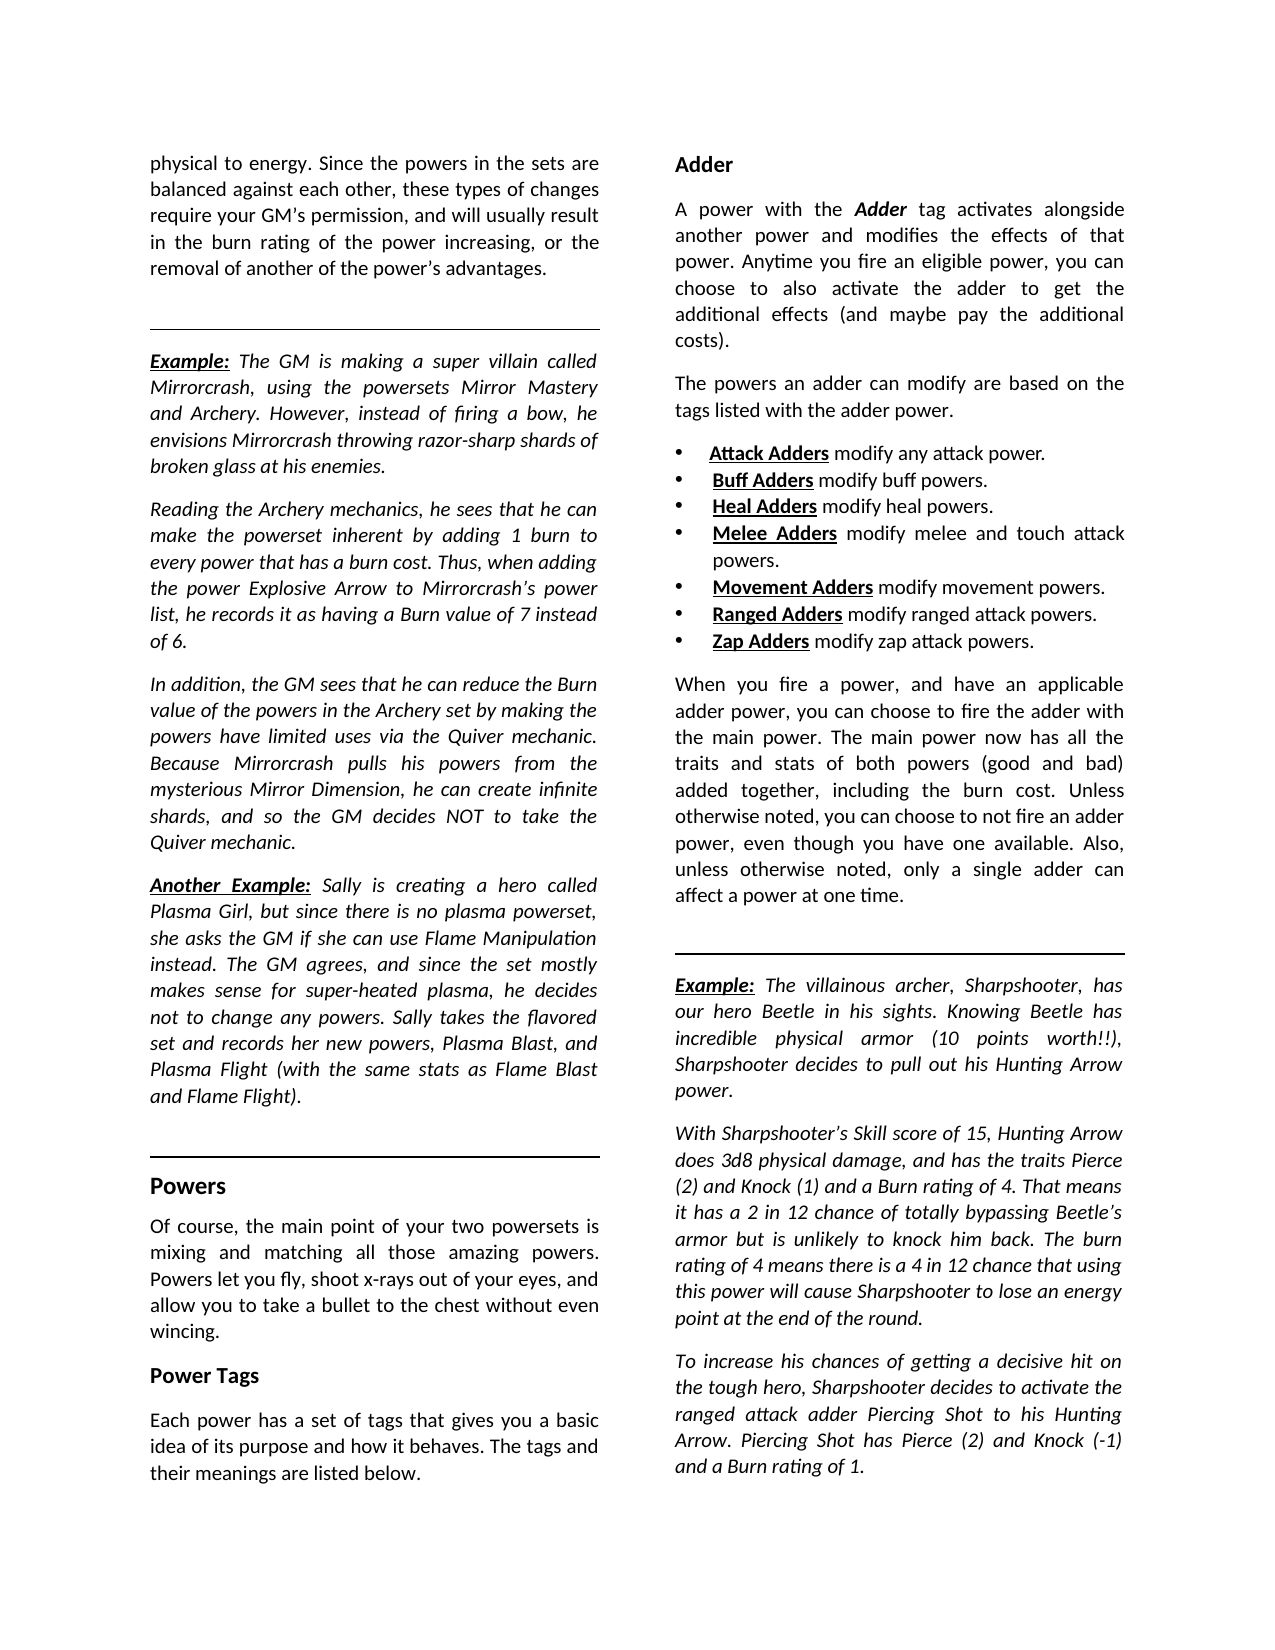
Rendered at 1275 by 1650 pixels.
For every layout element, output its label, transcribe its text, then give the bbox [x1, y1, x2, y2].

text Reading the Archery mechanics, he sees that he can make the powerset inherent by adding 1 burn to every power that has a burn cost. Thus, when adding the power Explosive Arrow to Mirrorcrash’s power list, he records it as having a Burn value of 7 instead of 6. [150, 496, 600, 653]
text The powers an adder can modify are based on the tags listed with the adder power. [675, 371, 1125, 422]
text Adder [675, 150, 1125, 178]
text Powers [150, 1170, 600, 1201]
text With Sharpshooter’s Skill score of 15, Hunting Arrow does 3d8 physical damage, and has the traits Pierce (2) and Knock (1) and a Burn rating of 4. That means it has a 2 in 12 chance of totally bypassing Beetle’s armor but is unlikely to knock him back. The burn rating of 4 means there is a 4 in 12 chance that using this power will cause Sharpshooter to lose an energy point at the end of the round. [675, 1121, 1125, 1330]
list Buff Adders modify buff powers. [675, 467, 1125, 492]
list Zap Adders modify zap attack powers. [675, 628, 1125, 653]
text Another Example: Sally is creating a hero called Plasma Girl, but since there is no plasma powerset, she asks the GM if she can use Flame Manipulation instead. The GM agrees, and since the set mostly makes sense for super-heated plasma, he decides not to change any powers. Sally takes the flavored set and records her new powers, Plasma Blast, and Plasma Flight (with the same stats as Flame Blast and Flame Flight). [150, 872, 600, 1108]
text physical to energy. Since the powers in the sets are balanced against each other, these types of changes require your GM’s permission, and will usually result in the burn rating of the power increasing, or the removal of another of the power’s advantages. [150, 150, 600, 281]
list Attack Adders modify any attack power. [675, 440, 1125, 465]
text Example: The villainous archer, Sharpshooter, has our hero Beetle in his sights. Knowing Beetle has incredible physical armor (10 points worth!!), Sharpshooter decides to pull out his Hunting Arrow power. [675, 972, 1125, 1103]
text A power with the Adder tag activates alongside another power and modifies the effects of that power. Anytime you fire an eligible power, you can choose to also activate the adder to get the additional effects (and maybe pay the additional costs). [675, 196, 1125, 353]
text Of course, the main point of your two powersets is mixing and matching all those amazing powers. Powers let you fly, shoot x-rays out of your eyes, and allow you to take a bullet to the chest without even wincing. [150, 1213, 600, 1344]
text Power Tags [150, 1362, 600, 1390]
text Example: The GM is making a super villain called Mirrorcrash, using the powersets Mirror Mastery and Archery. However, instead of firing a bow, he envisions Mirrorcrash throwing razor-sharp shards of broken glass at his enemies. [150, 348, 600, 479]
text Each power has a set of tags that gives you a basic idea of its purpose and how it behaves. The tags and their meanings are listed below. [150, 1407, 600, 1486]
text When you fire a power, and have an applicable adder power, you can choose to fire the adder with the main power. The main power now has all the traits and stats of both powers (good and bad) added together, including the burn cost. Unless otherwise noted, you can choose to not fire an adder power, even though you have one available. Also, unless otherwise noted, only a single adder can affect a power at one time. [675, 672, 1125, 908]
list Melee Adders modify melee and touch attack powers. [675, 521, 1125, 573]
text In addition, the GM sees that he can reduce the Burn value of the powers in the Archery set by making the powers have limited uses via the Quiver mechanic. Because Mirrorcrash pulls his powers from the mysterious Mirror Dimension, he can create infinite shards, and so the GM decides NOT to take the Quiver mechanic. [150, 671, 600, 854]
text To increase his chances of getting a decisive hit on the tough hero, Sharpshooter decides to activate the ranged attack adder Piercing Shot to his Hunting Arrow. Piercing Shot has Pierce (2) and Knock (-1) and a Burn rating of 1. [675, 1348, 1125, 1479]
list Heal Adders modify heal powers. [675, 494, 1125, 519]
list Movement Adders modify movement powers. [675, 574, 1125, 600]
list Ranged Adders modify ranged attack powers. [675, 601, 1125, 627]
